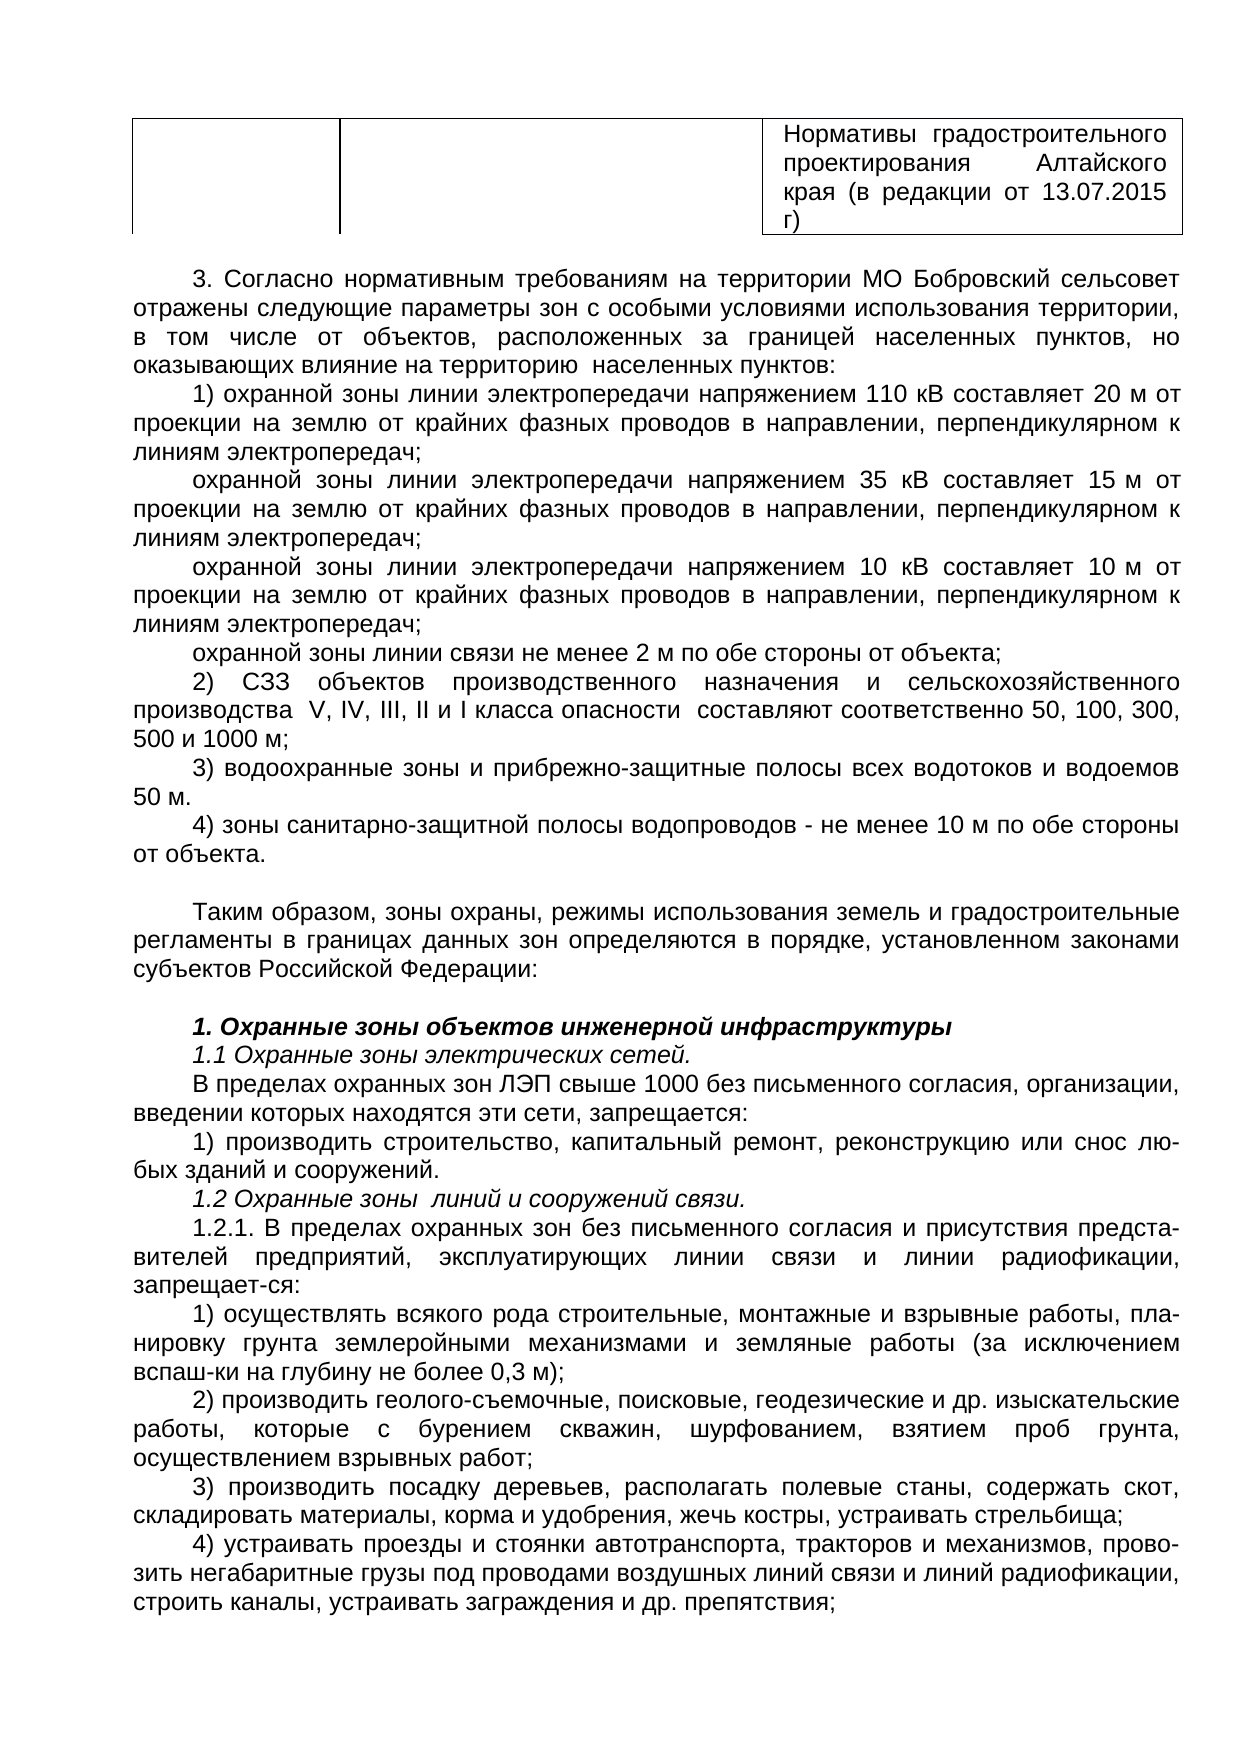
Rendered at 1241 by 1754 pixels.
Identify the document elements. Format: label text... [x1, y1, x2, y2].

text 1) производить строительство, капитальный ремонт, реконструкцию или снос лю-бых зданий и сооружений. [133, 1126, 1181, 1184]
text 1) охранной зоны линии электропередачи напряжением 110 кВ составляет 20 м от проекции на землю от крайних фазных проводов в направлении, перпендикулярном к линиям электропередач; [133, 379, 1181, 465]
text 1) осуществлять всякого рода строительные, монтажные и взрывные работы, пла-нировку грунта землеройными механизмами и земляные работы (за исключением вспаш-ки на глубину не более 0,3 м); [133, 1299, 1181, 1385]
text 4) устраивать проезды и стоянки автотранспорта, тракторов и механизмов, прово-зить негабаритные грузы под проводами воздушных линий связи и линий радиофикации, строить каналы, устраивать заграждения и др. препятствия; [133, 1529, 1181, 1615]
table_cell Нормативы градостроительного проектирования Алтайского края (в редакции от 13.07.2015 г) [763, 119, 1182, 234]
text 1.1 Охранные зоны электрических сетей. [133, 1040, 1181, 1069]
text 2) производить геолого-съемочные, поисковые, геодезические и др. изыскательские работы, которые с бурением скважин, шурфованием, взятием проб грунта, осуществлением взрывных работ; [133, 1385, 1181, 1471]
text 1.2 Охранные зоны линий и сооружений связи. [133, 1184, 1181, 1213]
text Таким образом, зоны охраны, режимы использования земель и градостроительные регламенты в границах данных зон определяются в порядке, установленном законами субъектов Российской Федерации: [133, 896, 1181, 983]
text охранной зоны линии электропередачи напряжением 35 кВ составляет 15 м от проекции на землю от крайних фазных проводов в направлении, перпендикулярном к линиям электропередач; [133, 465, 1181, 551]
text 1. Охранные зоны объектов инженерной инфраструктуры [133, 1011, 1181, 1040]
text 3) водоохранные зоны и прибрежно-защитные полосы всех водотоков и водоемов 50 м. [133, 753, 1181, 810]
text В пределах охранных зон ЛЭП свыше 1000 без письменного согласия, организации, введении которых находятся эти сети, запрещается: [133, 1069, 1181, 1126]
text 3) производить посадку деревьев, располагать полевые станы, содержать скот, складировать материалы, корма и удобрения, жечь костры, устраивать стрельбища; [133, 1471, 1181, 1529]
text охранной зоны линии связи не менее 2 м по обе стороны от объекта; [133, 638, 1181, 666]
text охранной зоны линии электропередачи напряжением 10 кВ составляет 10 м от проекции на землю от крайних фазных проводов в направлении, перпендикулярном к линиям электропередач; [133, 551, 1181, 638]
text 1.2.1. В пределах охранных зон без письменного согласия и присутствия предста-вителей предприятий, эксплуатирующих линии связи и линии радиофикации, запрещает-ся: [133, 1213, 1181, 1299]
text 2) СЗЗ объектов производственного назначения и сельскохозяйственного производства V, IV, III, II и I класса опасности составляют соответственно 50, 100, 300, 500 и 1000 м; [133, 666, 1181, 753]
text 4) зоны санитарно-защитной полосы водопроводов - не менее 10 м по обе стороны от объекта. [133, 810, 1181, 868]
table_cell [133, 119, 339, 234]
text 3. Согласно нормативным требованиям на территории МО Бобровский сельсовет отражены следующие параметры зон с особыми условиями использования территории, в том числе от объектов, расположенных за границей населенных пунктов, но оказывающих влияние на территорию населенных пунктов: [133, 264, 1181, 379]
table_cell [341, 119, 762, 234]
